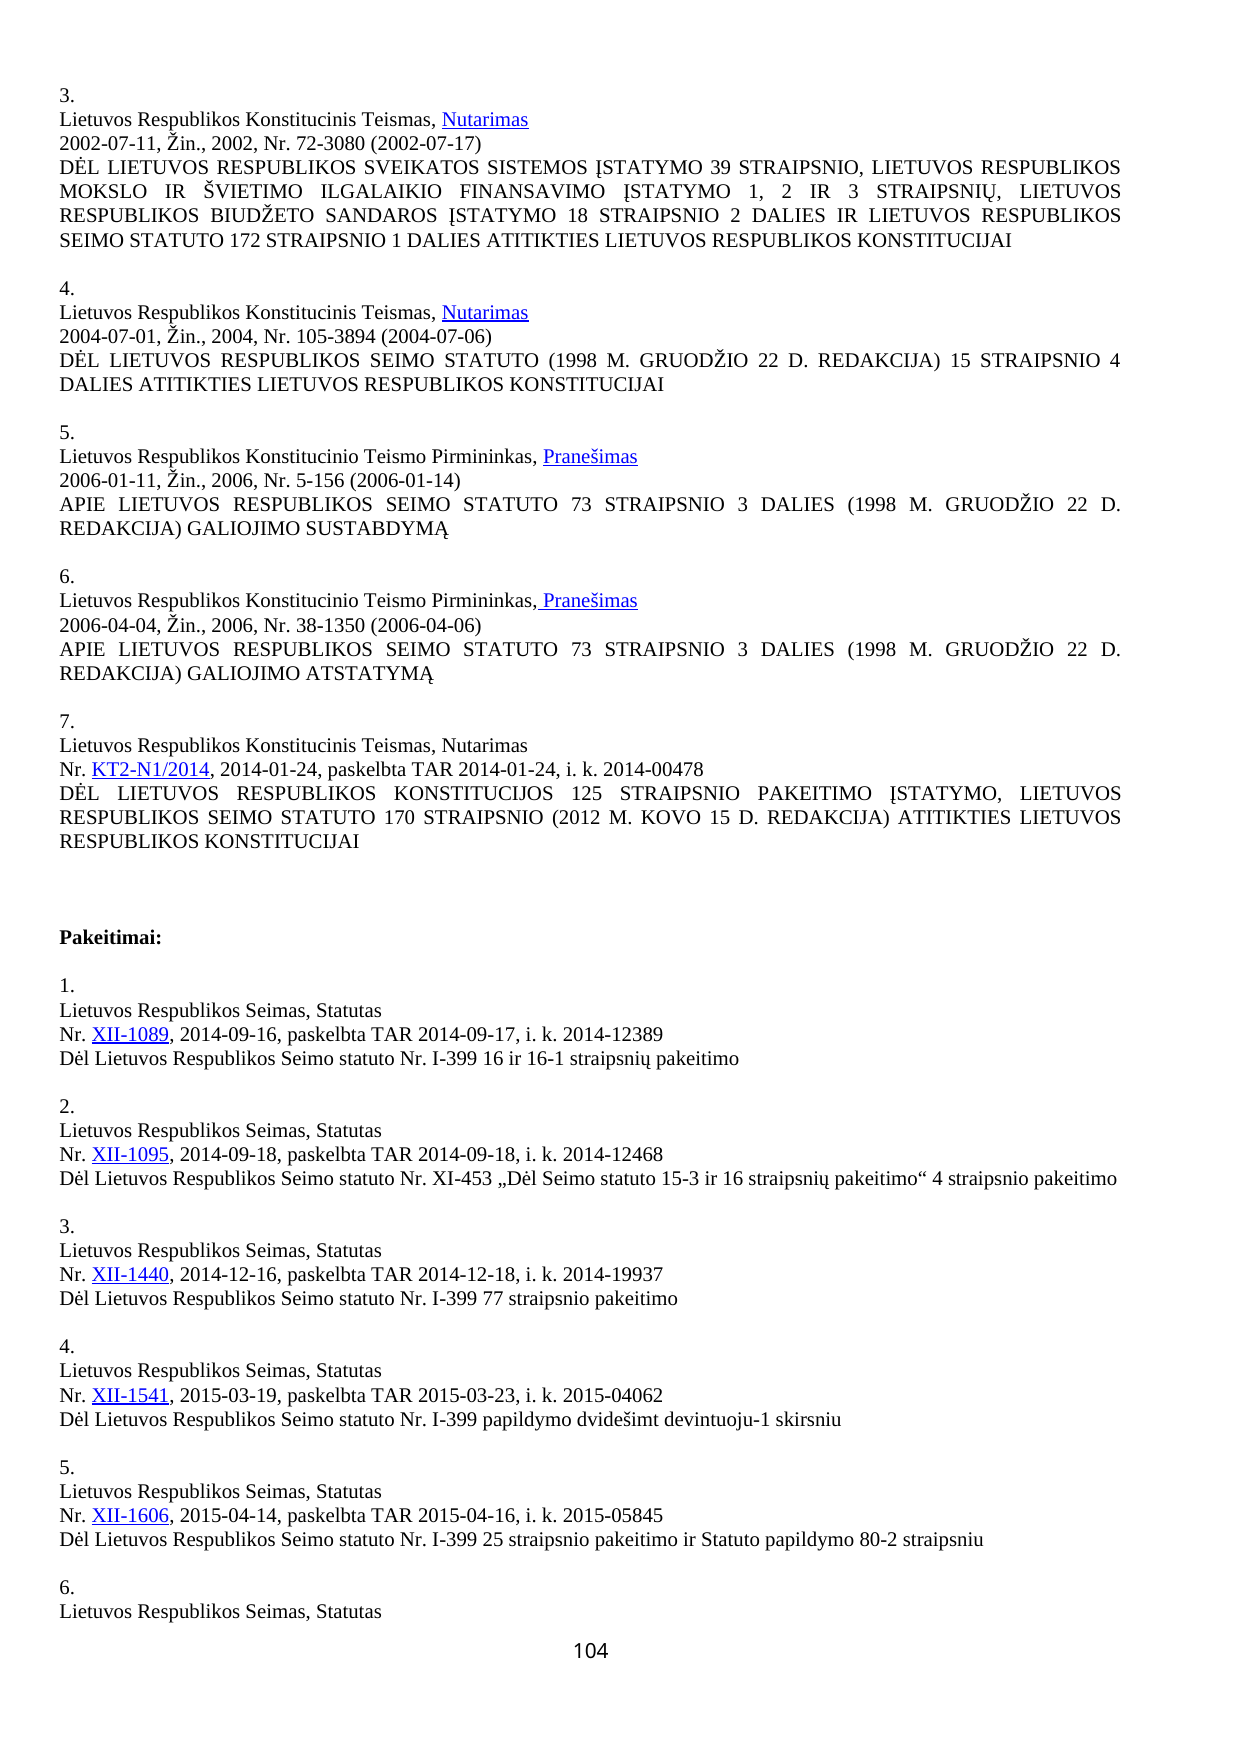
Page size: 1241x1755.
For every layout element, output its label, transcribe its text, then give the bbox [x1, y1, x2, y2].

text Lietuvos Respublikos Konstitucinis Teismas, Nutarimas [59, 107, 1122, 131]
text Dėl Lietuvos Respublikos Seimo statuto Nr. I-399 16 ir 16-1 straipsnių pakeitimo [59, 1046, 1122, 1070]
text Nr. KT2-N1/2014, 2014-01-24, paskelbta TAR 2014-01-24, i. k. 2014-00478 [59, 757, 1122, 781]
text 4. [59, 276, 1122, 300]
text Lietuvos Respublikos Konstitucinio Teismo Pirmininkas, Pranešimas [59, 588, 1122, 612]
text 3. [59, 1214, 1122, 1238]
text Dėl Lietuvos Respublikos Seimo statuto Nr. I-399 25 straipsnio pakeitimo ir Statuto papildymo 80-2 straipsniu [59, 1527, 1122, 1551]
text 6. [59, 1575, 1122, 1599]
text 5. [59, 1455, 1122, 1479]
text Lietuvos Respublikos Seimas, Statutas [59, 1358, 1122, 1382]
text 2004-07-01, Žin., 2004, Nr. 105-3894 (2004-07-06) [59, 324, 1122, 348]
text Nr. XII-1440, 2014-12-16, paskelbta TAR 2014-12-18, i. k. 2014-19937 [59, 1262, 1122, 1286]
text Lietuvos Respublikos Konstitucinis Teismas, Nutarimas [59, 733, 1122, 757]
text Dėl Lietuvos Respublikos Seimo statuto Nr. I-399 77 straipsnio pakeitimo [59, 1286, 1122, 1310]
text 2006-04-04, Žin., 2006, Nr. 38-1350 (2006-04-06) [59, 612, 1122, 637]
text Lietuvos Respublikos Konstitucinio Teismo Pirmininkas, Pranešimas [59, 444, 1122, 468]
text Nr. XII-1089, 2014-09-16, paskelbta TAR 2014-09-17, i. k. 2014-12389 [59, 1022, 1122, 1046]
text 5. [59, 420, 1122, 444]
text Lietuvos Respublikos Seimas, Statutas [59, 997, 1122, 1022]
text DĖL LIETUVOS RESPUBLIKOS KONSTITUCIJOS 125 STRAIPSNIO PAKEITIMO ĮSTATYMO, LIETUVOS RESPUBLIKOS SEIMO STATUTO 170 STRAIPSNIO (2012 M. KOVO 15 D. REDAKCIJA) ATITIKTIES LIETUVOS RESPUBLIKOS KONSTITUCIJAI [59, 781, 1122, 853]
text 1. [59, 973, 1122, 997]
text Nr. XII-1541, 2015-03-19, paskelbta TAR 2015-03-23, i. k. 2015-04062 [59, 1382, 1122, 1407]
text Nr. XII-1095, 2014-09-18, paskelbta TAR 2014-09-18, i. k. 2014-12468 [59, 1142, 1122, 1166]
text 2. [59, 1094, 1122, 1118]
text 4. [59, 1334, 1122, 1358]
text Dėl Lietuvos Respublikos Seimo statuto Nr. I-399 papildymo dvidešimt devintuoju-1 skirsniu [59, 1407, 1122, 1431]
text APIE LIETUVOS RESPUBLIKOS SEIMO STATUTO 73 STRAIPSNIO 3 DALIES (1998 M. GRUODŽIO 22 D. REDAKCIJA) GALIOJIMO SUSTABDYMĄ [59, 492, 1122, 540]
text 2006-01-11, Žin., 2006, Nr. 5-156 (2006-01-14) [59, 468, 1122, 492]
text APIE LIETUVOS RESPUBLIKOS SEIMO STATUTO 73 STRAIPSNIO 3 DALIES (1998 M. GRUODŽIO 22 D. REDAKCIJA) GALIOJIMO ATSTATYMĄ [59, 637, 1122, 685]
text Lietuvos Respublikos Seimas, Statutas [59, 1479, 1122, 1503]
text Lietuvos Respublikos Seimas, Statutas [59, 1599, 1122, 1623]
text Lietuvos Respublikos Seimas, Statutas [59, 1118, 1122, 1142]
text 2002-07-11, Žin., 2002, Nr. 72-3080 (2002-07-17) [59, 131, 1122, 155]
text Lietuvos Respublikos Seimas, Statutas [59, 1238, 1122, 1262]
text Lietuvos Respublikos Konstitucinis Teismas, Nutarimas [59, 300, 1122, 324]
text DĖL LIETUVOS RESPUBLIKOS SEIMO STATUTO (1998 M. GRUODŽIO 22 D. REDAKCIJA) 15 STRAIPSNIO 4 DALIES ATITIKTIES LIETUVOS RESPUBLIKOS KONSTITUCIJAI [59, 348, 1122, 396]
text 7. [59, 709, 1122, 733]
text 3. [59, 83, 1122, 107]
text Dėl Lietuvos Respublikos Seimo statuto Nr. XI-453 „Dėl Seimo statuto 15-3 ir 16 straipsnių pakeitimo“ 4 straipsnio pakeitimo [59, 1166, 1122, 1190]
text Nr. XII-1606, 2015-04-14, paskelbta TAR 2015-04-16, i. k. 2015-05845 [59, 1503, 1122, 1527]
text Pakeitimai: [59, 925, 1122, 949]
text DĖL LIETUVOS RESPUBLIKOS SVEIKATOS SISTEMOS ĮSTATYMO 39 STRAIPSNIO, LIETUVOS RESPUBLIKOS MOKSLO IR ŠVIETIMO ILGALAIKIO FINANSAVIMO ĮSTATYMO 1, 2 IR 3 STRAIPSNIŲ, LIETUVOS RESPUBLIKOS BIUDŽETO SANDAROS ĮSTATYMO 18 STRAIPSNIO 2 DALIES IR LIETUVOS RESPUBLIKOS SEIMO STATUTO 172 STRAIPSNIO 1 DALIES ATITIKTIES LIETUVOS RESPUBLIKOS KONSTITUCIJAI [59, 155, 1122, 252]
text 6. [59, 564, 1122, 588]
